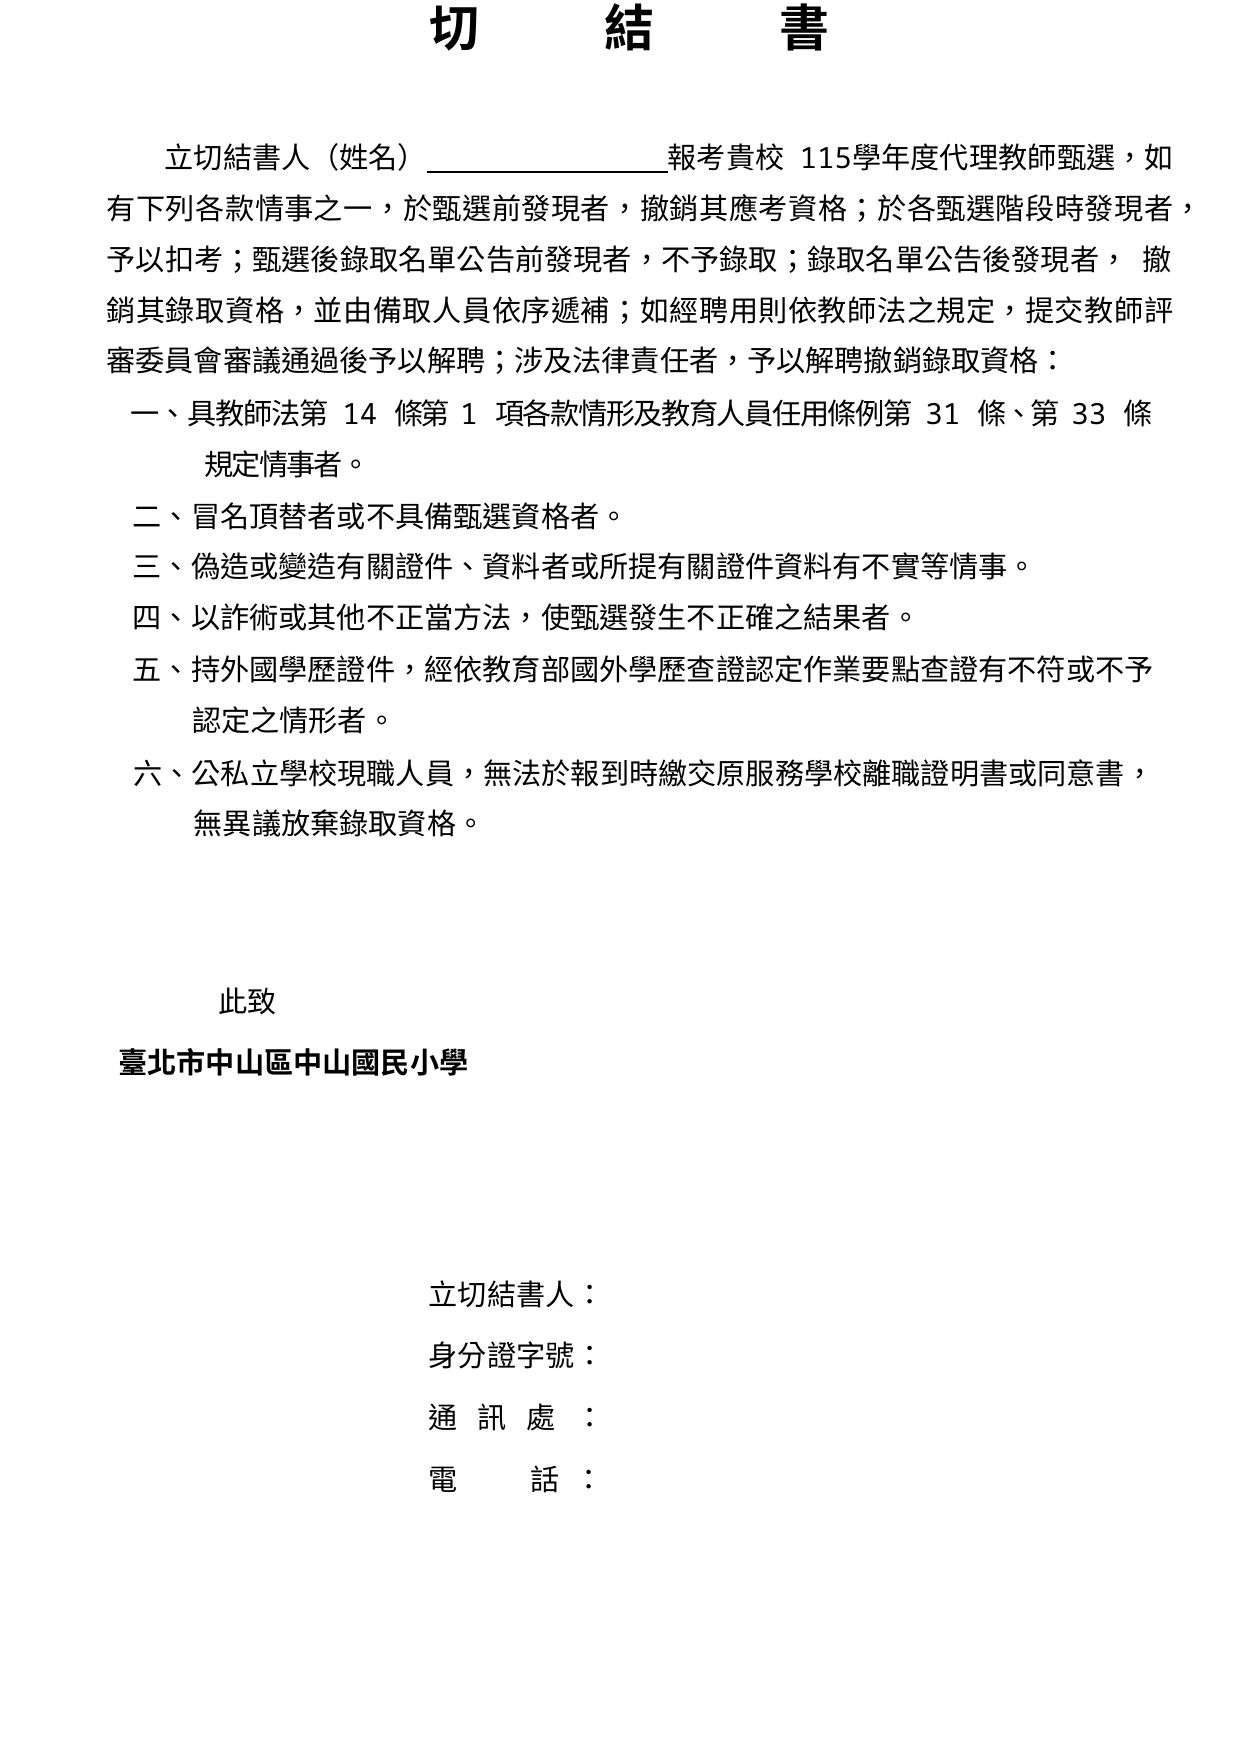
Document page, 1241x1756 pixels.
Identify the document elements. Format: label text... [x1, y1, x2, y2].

text 五、持外國學歷證件，經依教育部國外學歷查證認定作業要點查證有不符或不予認定之情形者。 [132, 647, 1155, 740]
text 立切結書人： 身分證字號： 通 訊 處 ： 電 話 ： [428, 1271, 604, 1498]
text 一、具教師法第 14 條第 1 項各款情形及教育人員任用條例第 31 條、第 33 條規定情事者。 [131, 390, 1179, 483]
subtitle 立切結書人（姓名） 報考貴校 115學年度代理教師甄選，如有下列各款情事之一，於甄選前發現者，撤銷其應考資格；於各甄選階段時發現者，予以扣考；甄選後錄取名單公告前發現者，不予錄取；錄取名單公告後發現者， 撤銷其錄取資格，並由備取人員依序遞補；如經聘用則依教師法之規定，提交教師評審委員會審議通過後予以解聘；涉及法律責任者，予以解聘撤銷錄取資格： [106, 135, 1174, 380]
text 此致 [218, 979, 1186, 1021]
text 臺北市中山區中山國民小學 [118, 1039, 1186, 1081]
text 切 結 書 [429, 0, 1186, 58]
text 三、偽造或變造有關證件、資料者或所提有關證件資料有不實等情事。四、以詐術或其他不正當方法，使甄選發生不正確之結果者。 [132, 543, 1039, 637]
text 二、冒名頂替者或不具備甄選資格者。 [132, 494, 1186, 536]
text 六、公私立學校現職人員，無法於報到時繳交原服務學校離職證明書或同意書， 無異議放棄錄取資格。 [133, 750, 1156, 843]
